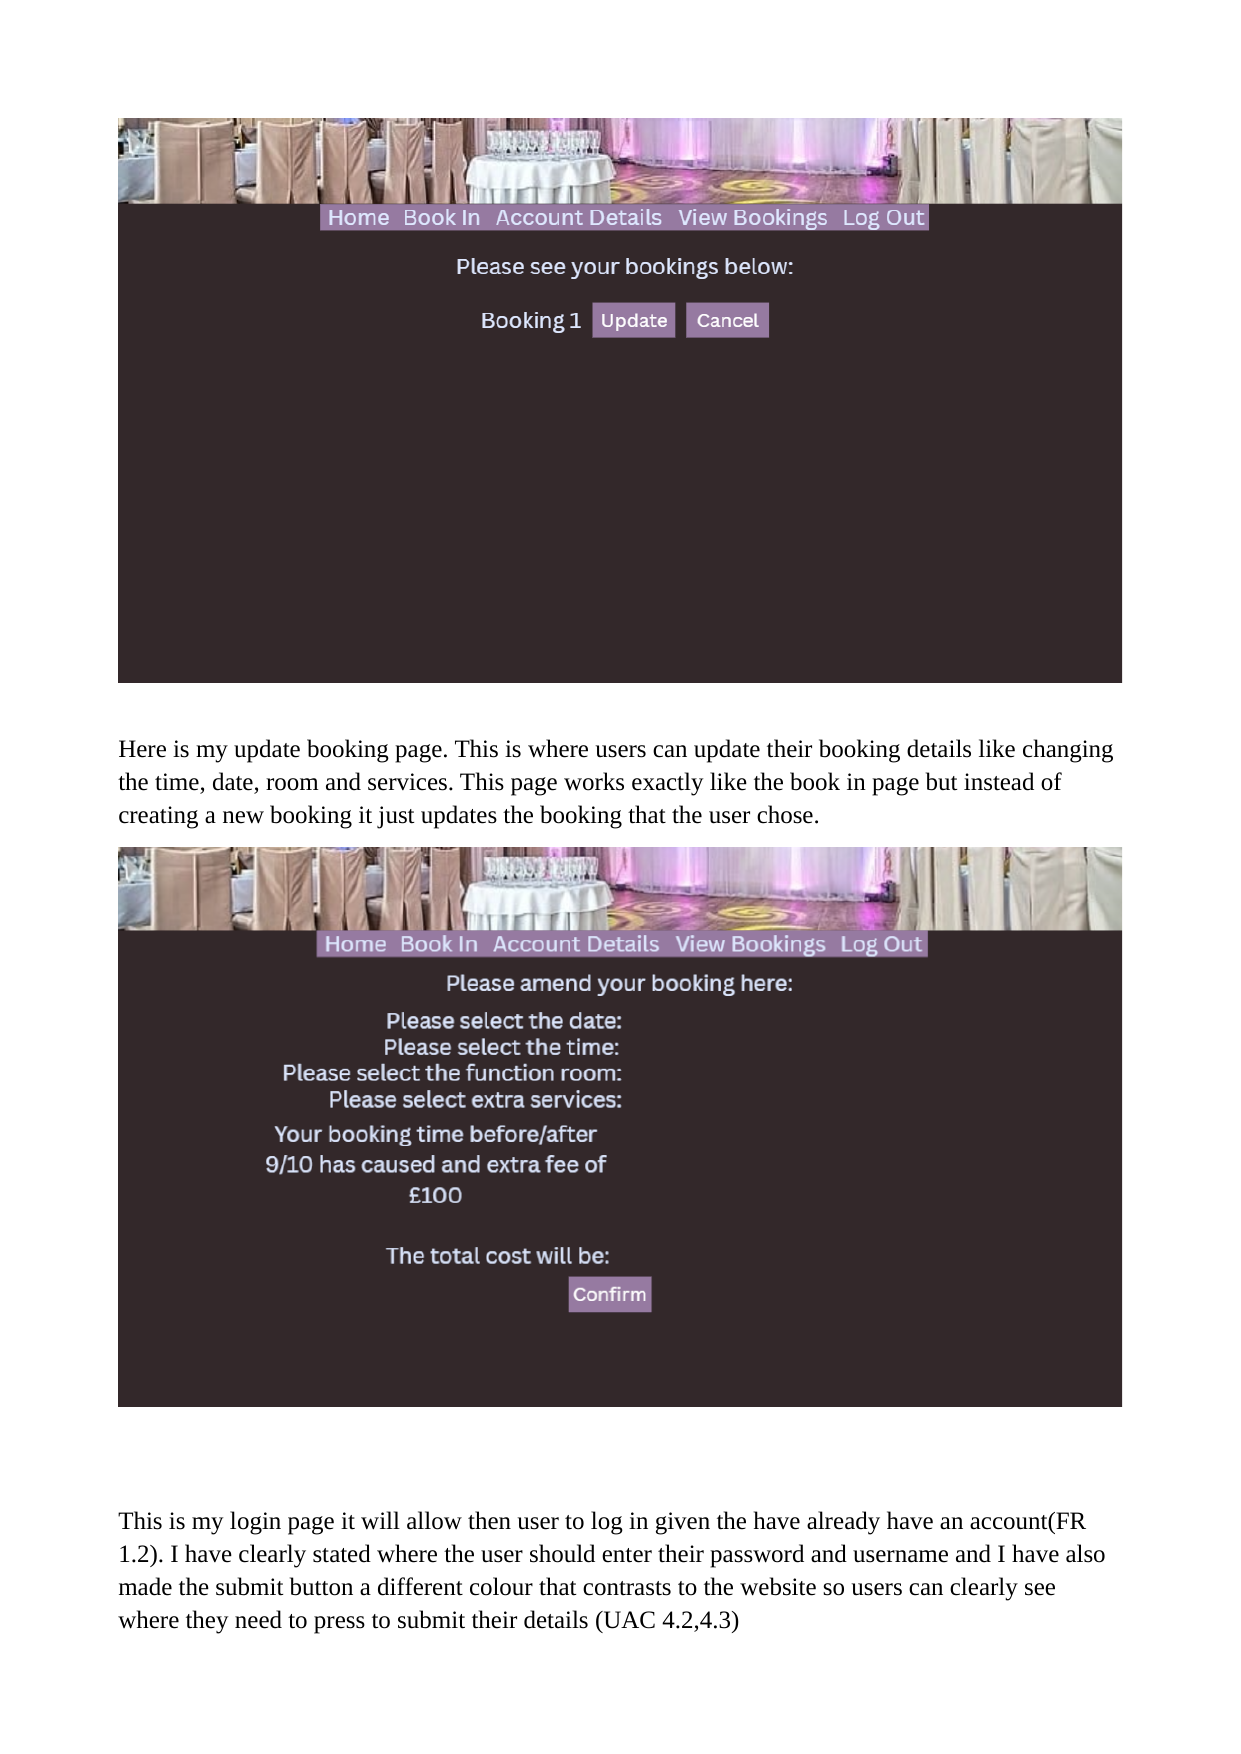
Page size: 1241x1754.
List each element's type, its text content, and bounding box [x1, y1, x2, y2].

picture [118, 847, 1123, 1407]
text Here is my update booking page. This is where users can update their booking details like changing the time, date, room and services. This page works exactly like the book in page but instead of creating a new booking it just updates the booking that the user chose. [118, 734, 1122, 829]
picture [118, 118, 1123, 683]
text This is my login page it will allow then user to log in given the have already have an account(FR 1.2). I have clearly stated where the user should enter their password and username and I have also made the submit button a different colour that contrasts to the website so users can clearly see where they need to press to submit their details (UAC 4.2,4.3) [118, 1506, 1122, 1634]
